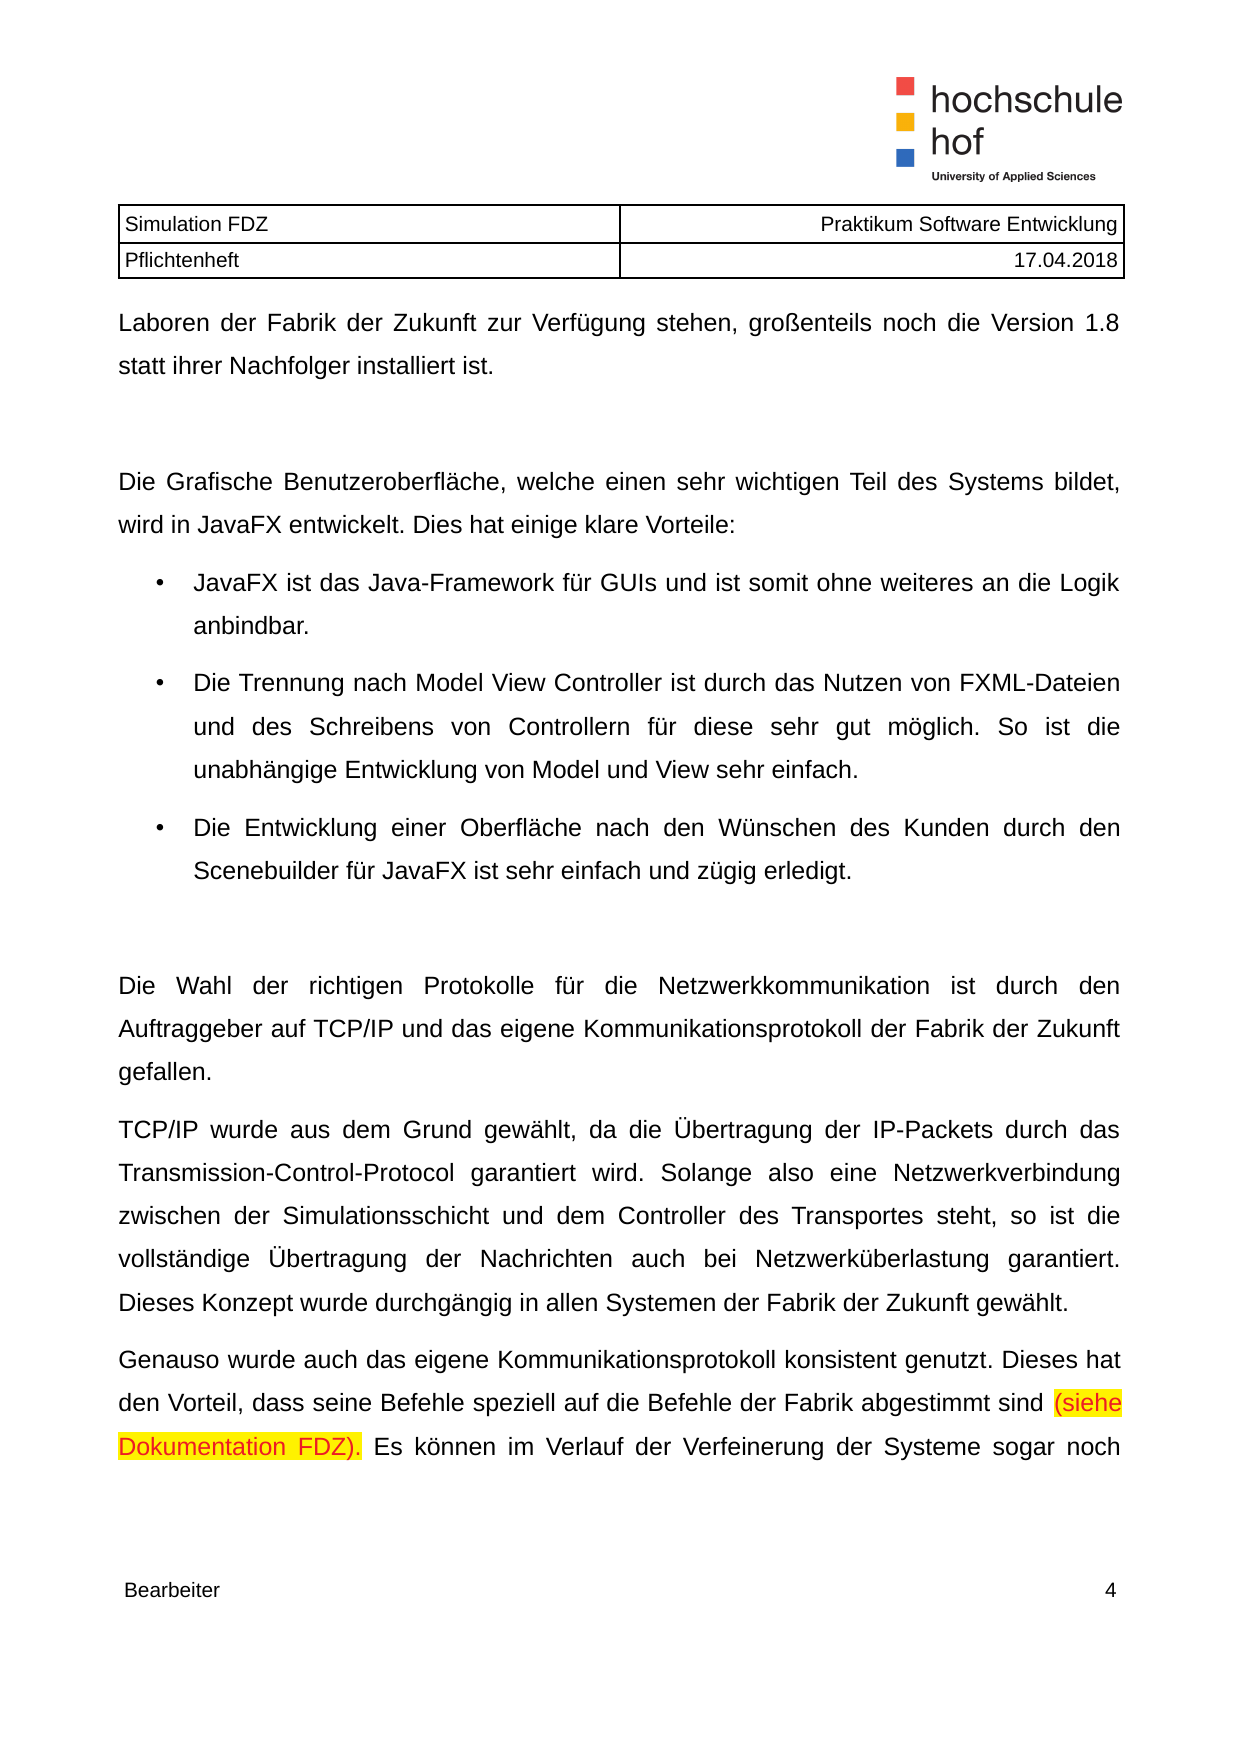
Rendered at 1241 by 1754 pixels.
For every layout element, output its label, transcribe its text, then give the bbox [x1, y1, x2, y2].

text TCP/IP wurde aus dem Grund gewählt, da die Übertragung der IP-Packets durch das Transmission-Control-Protocol garantiert wird. Solange also eine Netzwerkverbindung zwischen der Simulationsschicht und dem Controller des Transportes steht, so ist die vollständige Übertragung der Nachrichten auch bei Netzwerküberlastung garantiert. Dieses Konzept wurde durchgängig in allen Systemen der Fabrik der Zukunft gewählt. [118, 1115, 1122, 1316]
picture [896, 77, 1122, 182]
text Laboren der Fabrik der Zukunft zur Verfügung stehen, großenteils noch die Version 1.8 statt ihrer Nachfolger installiert ist. [118, 308, 1122, 380]
text Die Grafische Benutzeroberfläche, welche einen sehr wichtigen Teil des Systems bildet, wird in JavaFX entwickelt. Dies hat einige klare Vorteile: [118, 467, 1122, 538]
text Genauso wurde auch das eigene Kommunikationsprotokoll konsistent genutzt. Dieses hat den Vorteil, dass seine Befehle speziell auf die Befehle der Fabrik abgestimmt sind (siehe Dokumentation FDZ). Es können im Verlauf der Verfeinerung der Systeme sogar noch [118, 1345, 1122, 1460]
list Die Entwicklung einer Oberfläche nach den Wünschen des Kunden durch den Scenebuilder für JavaFX ist sehr einfach und zügig erledigt. [156, 812, 1122, 884]
text Die Wahl der richtigen Protokolle für die Netzwerkkommunikation ist durch den Auftraggeber auf TCP/IP und das eigene Kommunikationsprotokoll der Fabrik der Zukunft gefallen. [118, 971, 1122, 1086]
list Die Trennung nach Model View Controller ist durch das Nutzen von FXML-Dateien und des Schreibens von Controllern für diese sehr gut möglich. So ist die unabhängige Entwicklung von Model und View sehr einfach. [156, 668, 1122, 783]
list JavaFX ist das Java-Framework für GUIs und ist somit ohne weiteres an die Logik anbindbar. [156, 567, 1122, 639]
